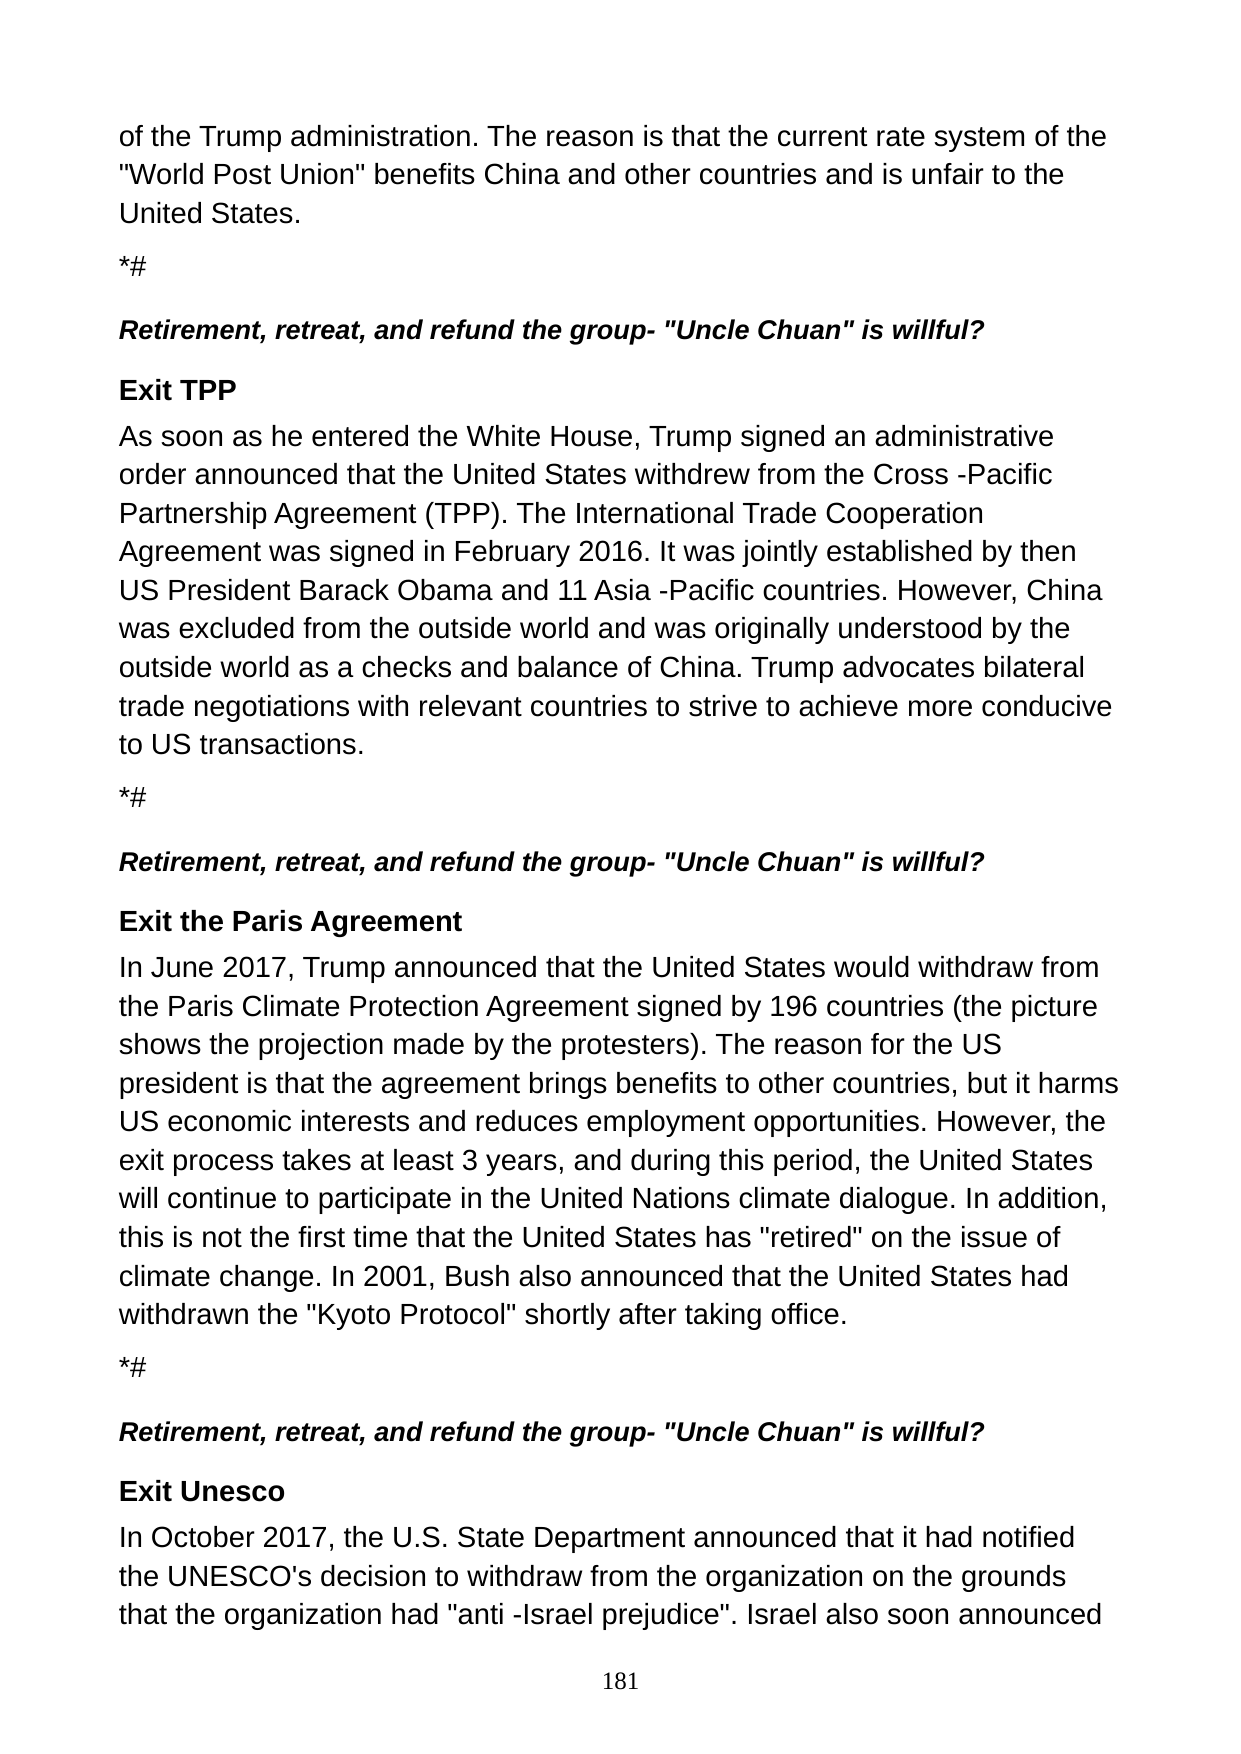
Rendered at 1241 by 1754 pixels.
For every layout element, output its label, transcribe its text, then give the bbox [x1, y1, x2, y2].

text As soon as he entered the White House, Trump signed an administrative order announced that the United States withdrew from the Cross -Pacific Partnership Agreement (TPP). The International Trade Cooperation Agreement was signed in February 2016. It was jointly established by then US President Barack Obama and 11 Asia -Pacific countries. However, China was excluded from the outside world and was originally understood by the outside world as a checks and balance of China. Trump advocates bilateral trade negotiations with relevant countries to strive to achieve more conducive to US transactions. [118, 419, 1122, 761]
text *# [118, 780, 1122, 814]
text *# [118, 1350, 1122, 1384]
subtitle Retirement, retreat, and refund the group- "Uncle Chuan" is willful? [118, 1416, 1122, 1447]
text *# [118, 249, 1122, 282]
text of the Trump administration. The reason is that the current rate system of the "World Post Union" benefits China and other countries and is unfair to the United States. [118, 118, 1122, 229]
text In October 2017, the U.S. State Department announced that it had notified the UNESCO's decision to withdraw from the organization on the grounds that the organization had "anti -Israel prejudice". Israel also soon announced [118, 1520, 1122, 1631]
subtitle Retirement, retreat, and refund the group- "Uncle Chuan" is willful? [118, 846, 1122, 877]
subtitle Retirement, retreat, and refund the group- "Uncle Chuan" is willful? [118, 314, 1122, 346]
subtitle Exit TPP [118, 373, 1122, 406]
text In June 2017, Trump announced that the United States would withdraw from the Paris Climate Protection Agreement signed by 196 countries (the picture shows the projection made by the protesters). The reason for the US president is that the agreement brings benefits to other countries, but it harms US economic interests and reduces employment opportunities. However, the exit process takes at least 3 years, and during this period, the United States will continue to participate in the United Nations climate dialogue. In addition, this is not the first time that the United States has "retired" on the issue of climate change. In 2001, Bush also announced that the United States had withdrawn the "Kyoto Protocol" shortly after taking office. [118, 950, 1122, 1331]
subtitle Exit Unesco [118, 1474, 1122, 1508]
subtitle Exit the Paris Agreement [118, 904, 1122, 938]
